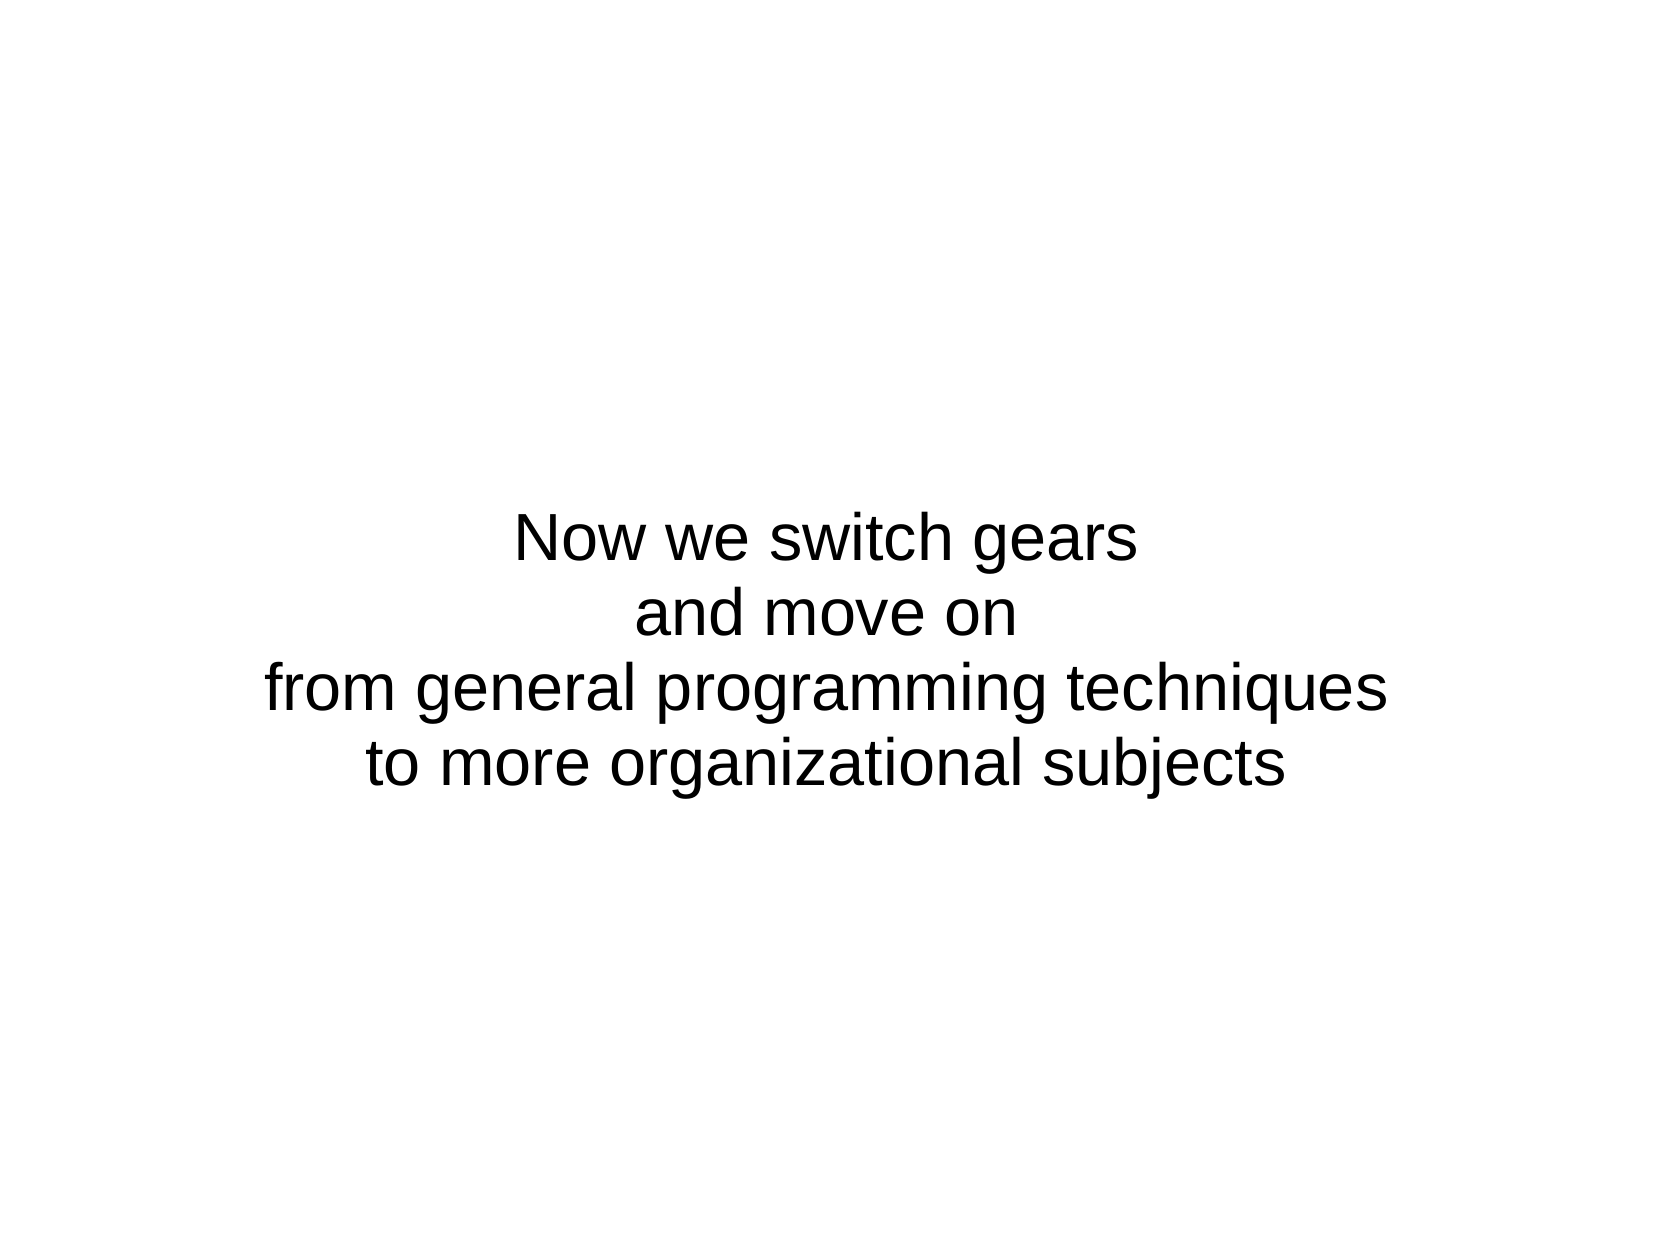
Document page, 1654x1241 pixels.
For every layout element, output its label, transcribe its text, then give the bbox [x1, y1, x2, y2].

subtitle Now we switch gears and move on from general programming techniques to more organizational subjects [82, 290, 1571, 1010]
